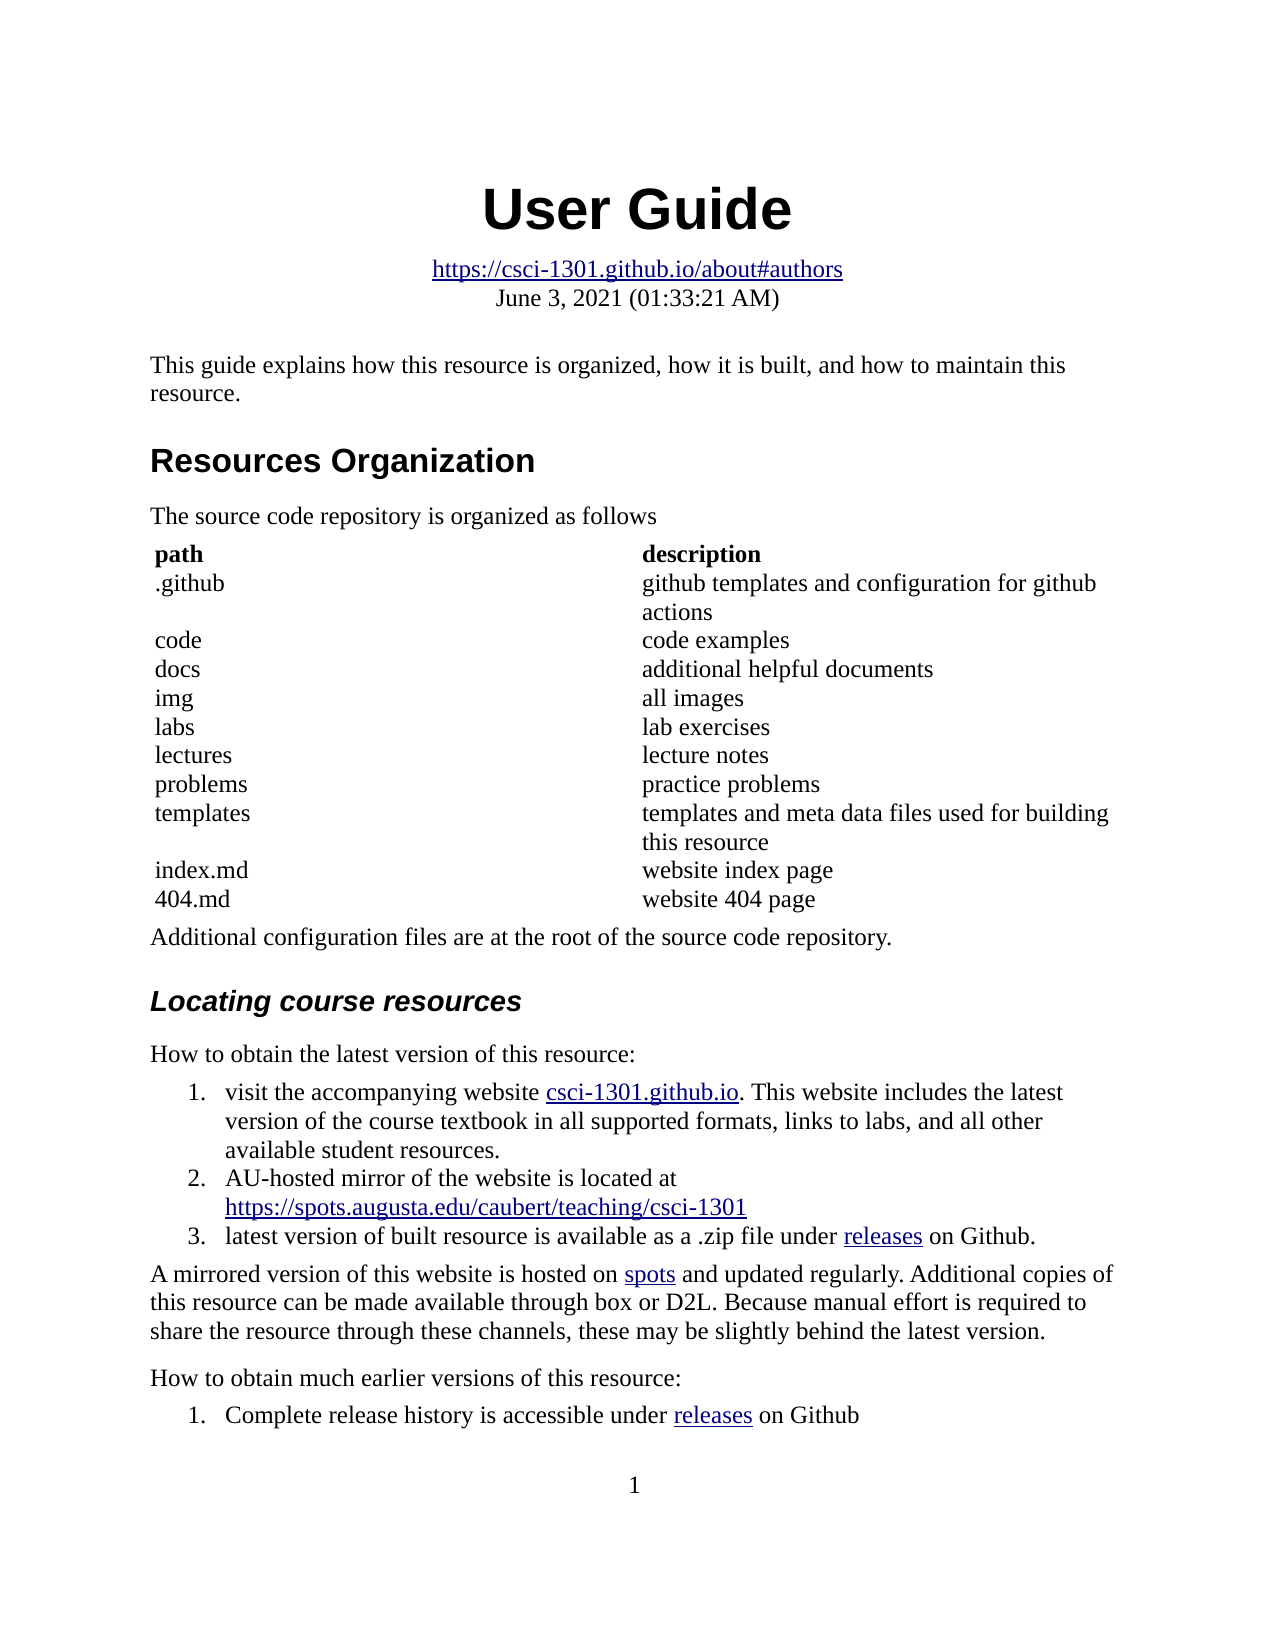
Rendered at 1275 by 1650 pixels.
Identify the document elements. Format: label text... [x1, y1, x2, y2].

table_header description [638, 539, 1125, 568]
table_cell code examples [638, 625, 1125, 654]
table_cell img [150, 683, 637, 712]
table_cell lectures [150, 740, 637, 769]
table_cell templates [150, 798, 637, 855]
list Complete release history is accessible under releases on Github [187, 1401, 1125, 1429]
table_cell website 404 page [638, 884, 1125, 913]
text Additional configuration files are at the root of the source code repository. [150, 922, 1125, 951]
table_cell templates and meta data files used for building this resource [638, 798, 1125, 855]
text The source code repository is organized as follows [150, 501, 1125, 530]
subtitle Resources Organization [150, 441, 1125, 480]
text A mirrored version of this website is hosted on spots and updated regularly. Additional copies of this resource can be made available through box or D2L. Because manual effort is required to share the resource through these channels, these may be slightly behind the latest version. [150, 1259, 1125, 1345]
text How to obtain much earlier versions of this resource: [150, 1363, 1125, 1392]
table_cell lecture notes [638, 740, 1125, 769]
table_cell problems [150, 769, 637, 798]
table_header path [150, 539, 637, 568]
list latest version of built resource is available as a .zip file under releases on Github. [187, 1221, 1125, 1250]
table_cell practice problems [638, 769, 1125, 798]
text This guide explains how this resource is organized, how it is built, and how to maintain this resource. [150, 350, 1125, 407]
list visit the accompanying website csci-1301.github.io. This website includes the latest version of the course textbook in all supported formats, links to labs, and all other available student resources. [187, 1077, 1125, 1163]
table_cell lab exercises [638, 712, 1125, 740]
table_cell github templates and configuration for github actions [638, 568, 1125, 625]
table_cell .github [150, 568, 637, 625]
title User Guide [150, 175, 1125, 242]
table_cell labs [150, 712, 637, 740]
table_cell docs [150, 654, 637, 683]
table_cell code [150, 625, 637, 654]
text June 3, 2021 (01:33:21 AM) [150, 283, 1125, 312]
table_cell 404.md [150, 884, 637, 913]
text https://csci-1301.github.io/about#authors [150, 254, 1125, 283]
list AU-hosted mirror of the website is located at https://spots.augusta.edu/caubert/teaching/csci-1301 [187, 1163, 1125, 1221]
table_cell additional helpful documents [638, 654, 1125, 683]
table_cell website index page [638, 855, 1125, 884]
table_cell index.md [150, 855, 637, 884]
subtitle Locating course resources [150, 984, 1125, 1018]
table_cell all images [638, 683, 1125, 712]
text How to obtain the latest version of this resource: [150, 1039, 1125, 1068]
